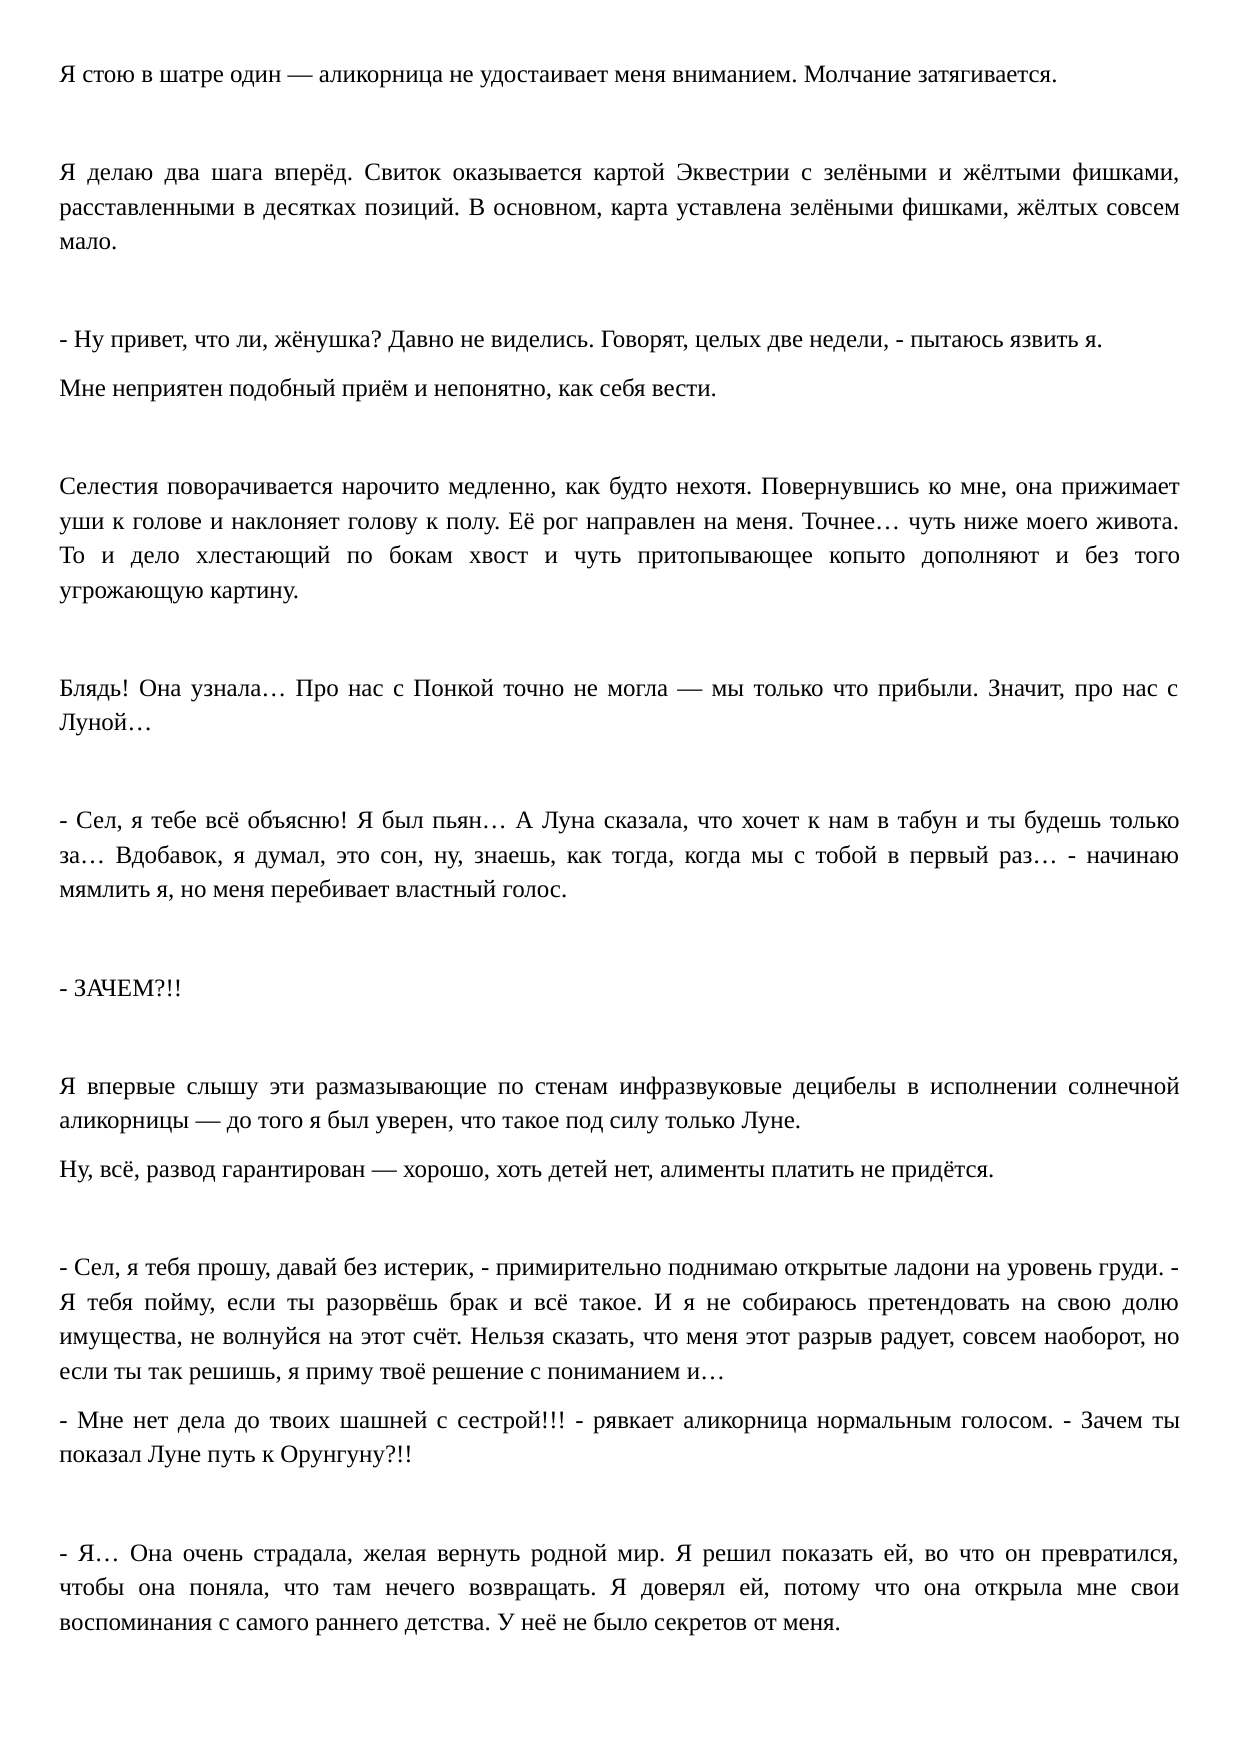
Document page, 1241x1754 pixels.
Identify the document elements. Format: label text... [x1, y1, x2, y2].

text - Сел, я тебя прошу, давай без истерик, - примирительно поднимаю открытые ладони на уровень груди. - Я тебя пойму, если ты разорвёшь брак и всё такое. И я не собираюсь претендовать на свою долю имущества, не волнуйся на этот счёт. Нельзя сказать, что меня этот разрыв радует, совсем наоборот, но если ты так решишь, я приму твоё решение с пониманием и… [59, 1252, 1181, 1385]
text - Ну привет, что ли, жёнушка? Давно не виделись. Говорят, целых две недели, - пытаюсь язвить я. [59, 324, 1181, 353]
text Я стою в шатре один — аликорница не удостаивает меня вниманием. Молчание затягивается. [59, 59, 1181, 88]
text - Мне нет дела до твоих шашней с сестрой!!! - рявкает аликорница нормальным голосом. - Зачем ты показал Луне путь к Орунгуну?!! [59, 1405, 1181, 1468]
text Я делаю два шага вперёд. Свиток оказывается картой Эквестрии с зелёными и жёлтыми фишками, расставленными в десятках позиций. В основном, карта уставлена зелёными фишками, жёлтых совсем мало. [59, 157, 1181, 255]
text Мне неприятен подобный приём и непонятно, как себя вести. [59, 373, 1181, 402]
text - Сел, я тебе всё объясню! Я был пьян… А Луна сказала, что хочет к нам в табун и ты будешь только за… Вдобавок, я думал, это сон, ну, знаешь, как тогда, когда мы с тобой в первый раз… - начинаю мямлить я, но меня перебивает властный голос. [59, 806, 1181, 903]
text - ЗАЧЕМ?!! [59, 973, 1181, 1001]
text - Я… Она очень страдала, желая вернуть родной мир. Я решил показать ей, во что он превратился, чтобы она поняла, что там нечего возвращать. Я доверял ей, потому что она открыла мне свои воспоминания с самого раннего детства. У неё не было секретов от меня. [59, 1538, 1181, 1635]
text Ну, всё, развод гарантирован — хорошо, хоть детей нет, алименты платить не придётся. [59, 1154, 1181, 1183]
text Я впервые слышу эти размазывающие по стенам инфразвуковые децибелы в исполнении солнечной аликорницы — до того я был уверен, что такое под силу только Луне. [59, 1071, 1181, 1134]
text Селестия поворачивается нарочито медленно, как будто нехотя. Повернувшись ко мне, она прижимает уши к голове и наклоняет голову к полу. Её рог направлен на меня. Точнее… чуть ниже моего живота. То и дело хлестающий по бокам хвост и чуть притопывающее копыто дополняют и без того угрожающую картину. [59, 471, 1181, 604]
text Блядь! Она узнала… Про нас с Понкой точно не могла — мы только что прибыли. Значит, про нас с Луной… [59, 673, 1181, 736]
